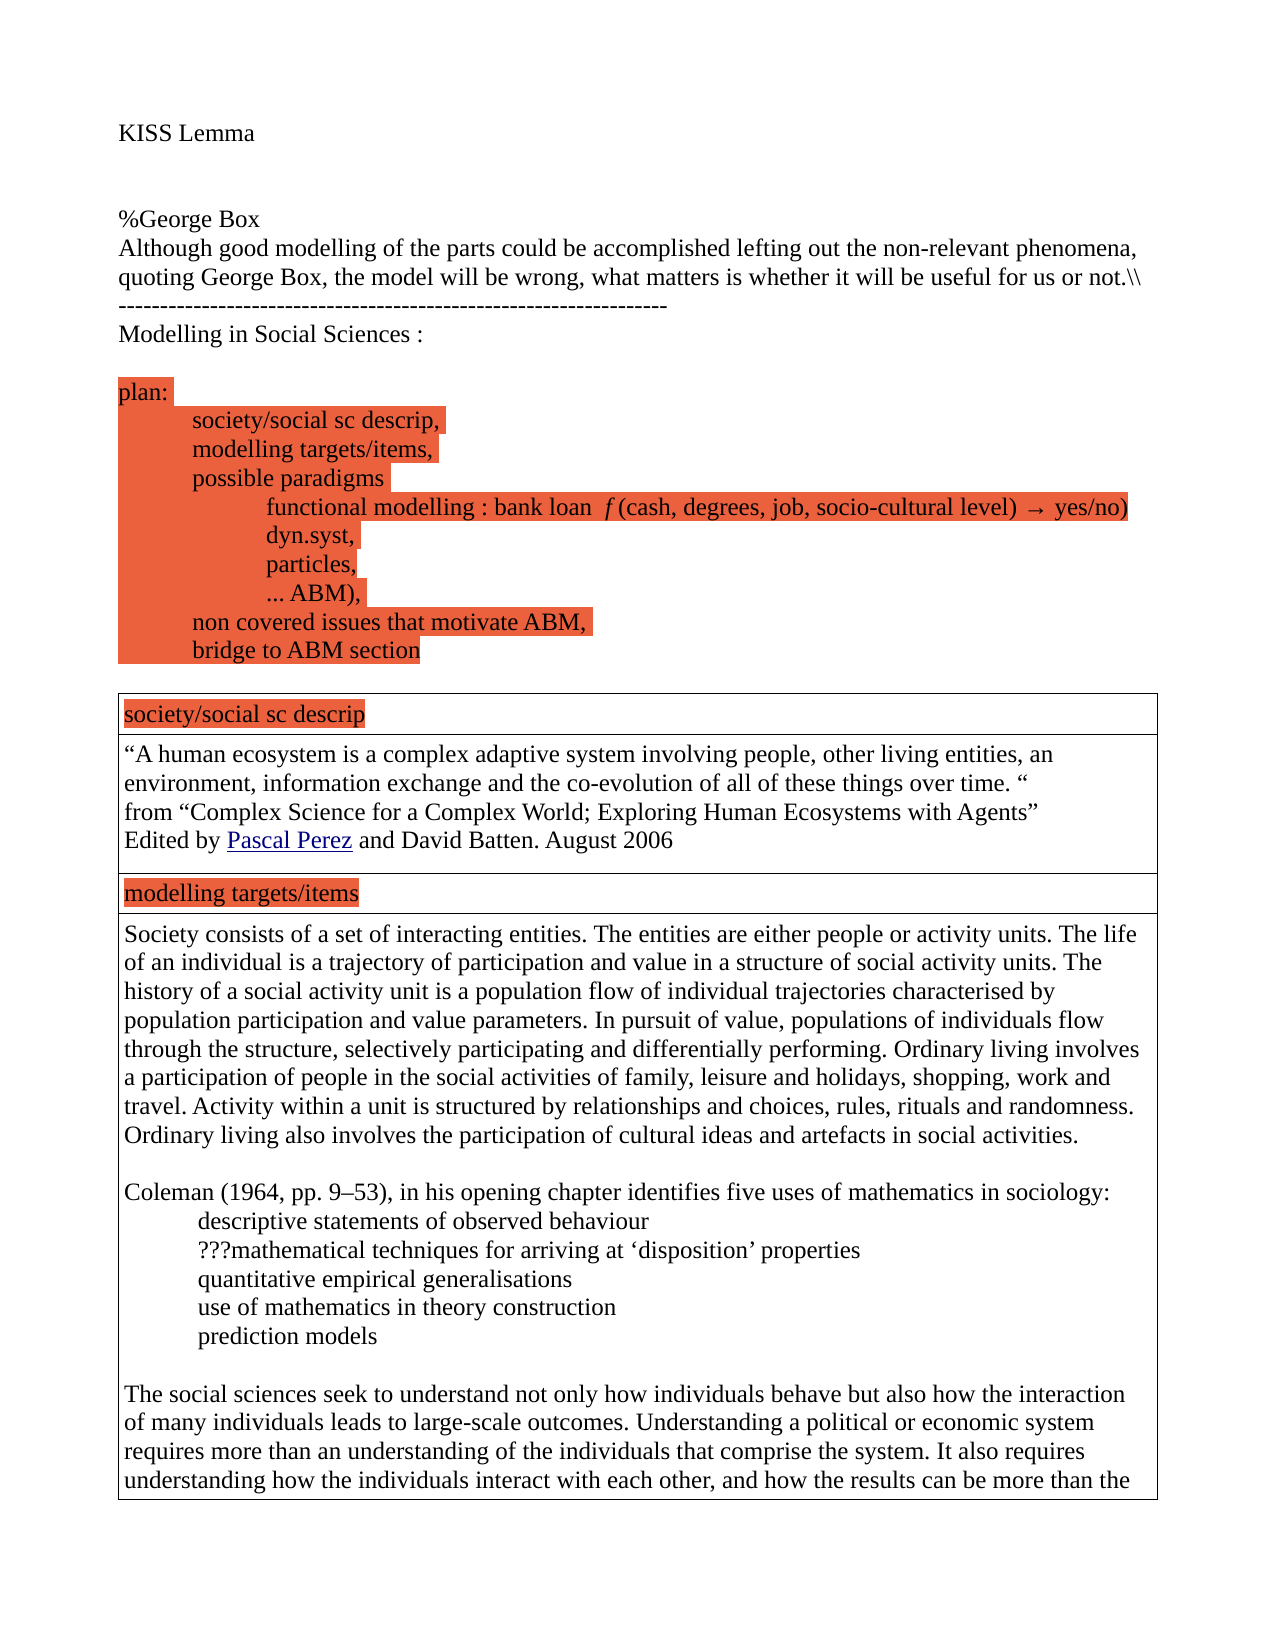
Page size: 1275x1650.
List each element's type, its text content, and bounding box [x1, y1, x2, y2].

text plan: [118, 348, 1157, 406]
text Modelling in Social Sciences : [118, 319, 1157, 348]
text non covered issues that motivate ABM, [118, 607, 1157, 636]
table_cell “A human ecosystem is a complex adaptive system involving people, other living entities, an environment, information exchange and the co-evolution of all of these things over time. “ from “Complex Science for a Complex World; Exploring Human Ecosystems with Agents” Edited by Pascal Perez and David Batten. August 2006 [119, 735, 1157, 872]
text ------------------------------------------------------------------ [118, 291, 1157, 319]
table_cell Society consists of a set of interacting entities. The entities are either people or activity units. The life of an individual is a trajectory of participation and value in a structure of social activity units. The history of a social activity unit is a population flow of individual trajectories characterised by population participation and value parameters. In pursuit of value, populations of individuals flow through the structure, selectively participating and differentially performing. Ordinary living involves a participation of people in the social activities of family, leisure and holidays, shopping, work and travel. Activity within a unit is structured by relationships and choices, rules, rituals and randomness. Ordinary living also involves the participation of cultural ideas and artefacts in social activities. Coleman (1964, pp. 9–53), in his opening chapter identifies five uses of mathematics in sociology: descriptive statements of observed behaviour ???mathematical techniques for arriving at ‘disposition’ properties quantitative empirical generalisations use of mathematics in theory construction prediction models The social sciences seek to understand not only how individuals behave but also how the interaction of many individuals leads to large-scale outcomes. Understanding a political or economic system requires more than an understanding of the individuals that comprise the system. It also requires understanding how the individuals interact with each other, and how the results can be more than the [119, 914, 1157, 1499]
table_cell modelling targets/items [119, 874, 1157, 913]
text %George Box [118, 204, 1157, 233]
text functional modelling : bank loan f (cash, degrees, job, socio-cultural level) → yes/no) [118, 492, 1157, 521]
text dyn.syst, [118, 521, 1157, 549]
text bridge to ABM section [118, 636, 1157, 693]
text ... ABM), [118, 578, 1157, 607]
text society/social sc descrip, [118, 406, 1157, 434]
text modelling targets/items, [118, 434, 1157, 463]
text Although good modelling of the parts could be accomplished lefting out the non-relevant phenomena, quoting George Box, the model will be wrong, what matters is whether it will be useful for us or not.\\ [118, 233, 1157, 291]
text possible paradigms [118, 463, 1157, 492]
text particles, [118, 549, 1157, 578]
text KISS Lemma [118, 118, 1157, 147]
table_header society/social sc descrip [119, 694, 1157, 733]
